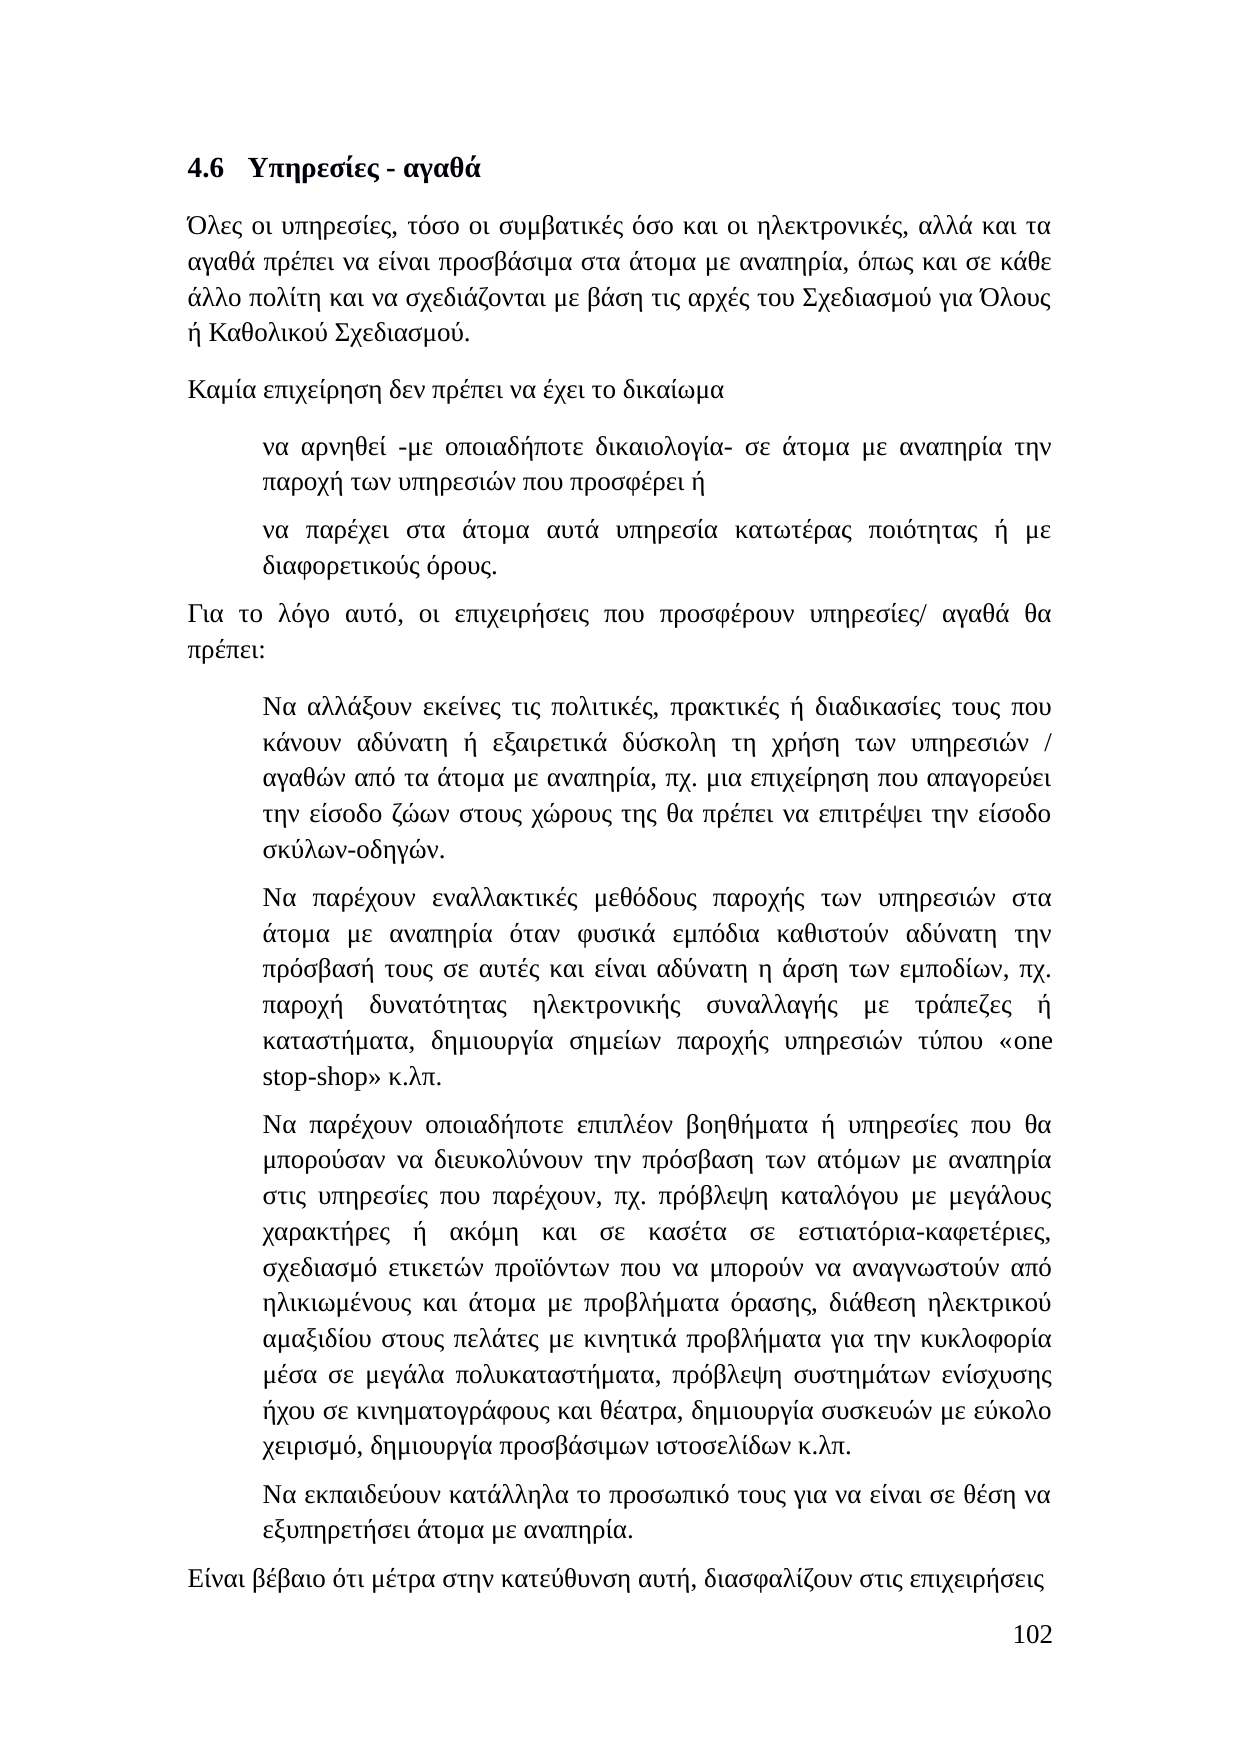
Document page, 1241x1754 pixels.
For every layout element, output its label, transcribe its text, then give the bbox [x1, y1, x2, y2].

text Για το λόγο αυτό, οι επιχειρήσεις που προσφέρουν υπηρεσίες/ αγαθά θα πρέπει: [187, 598, 1053, 664]
text Είναι βέβαιο ότι μέτρα στην κατεύθυνση αυτή, διασφαλίζουν στις επιχειρήσεις [187, 1562, 1053, 1593]
text Να αλλάξουν εκείνες τις πολιτικές, πρακτικές ή διαδικασίες τους που κάνουν αδύνατη ή εξαιρετικά δύσκολη τη χρήση των υπηρεσιών / αγαθών από τα άτομα με αναπηρία, πχ. μια επιχείρηση που απαγορεύει την είσοδο ζώων στους χώρους της θα πρέπει να επιτρέψει την είσοδο σκύλων-οδηγών. [262, 690, 1053, 864]
text Να παρέχουν εναλλακτικές μεθόδους παροχής των υπηρεσιών στα άτομα με αναπηρία όταν φυσικά εμπόδια καθιστούν αδύνατη την πρόσβασή τους σε αυτές και είναι αδύνατη η άρση των εμποδίων, πχ. παροχή δυνατότητας ηλεκτρονικής συναλλαγής με τράπεζες ή καταστήματα, δημιουργία σημείων παροχής υπηρεσιών τύπου «one stop-shop» κ.λπ. [262, 881, 1053, 1091]
text Να εκπαιδεύουν κατάλληλα το προσωπικό τους για να είναι σε θέση να εξυπηρετήσει άτομα με αναπηρία. [262, 1478, 1053, 1544]
text Όλες οι υπηρεσίες, τόσο οι συμβατικές όσο και οι ηλεκτρονικές, αλλά και τα αγαθά πρέπει να είναι προσβάσιμα στα άτομα με αναπηρία, όπως και σε κάθε άλλο πολίτη και να σχεδιάζονται με βάση τις αρχές του Σχεδιασμού για Όλους ή Καθολικού Σχεδιασμού. [187, 209, 1053, 348]
text Να παρέχουν οποιαδήποτε επιπλέον βοηθήματα ή υπηρεσίες που θα μπορούσαν να διευκολύνουν την πρόσβαση των ατόμων με αναπηρία στις υπηρεσίες που παρέχουν, πχ. πρόβλεψη καταλόγου με μεγάλους χαρακτήρες ή ακόμη και σε κασέτα σε εστιατόρια-καφετέριες, σχεδιασμό ετικετών προϊόντων που να μπορούν να αναγνωστούν από ηλικιωμένους και άτομα με προβλήματα όρασης, διάθεση ηλεκτρικού αμαξιδίου στους πελάτες με κινητικά προβλήματα για την κυκλοφορία μέσα σε μεγάλα πολυκαταστήματα, πρόβλεψη συστημάτων ενίσχυσης ήχου σε κινηματογράφους και θέατρα, δημιουργία συσκευών με εύκολο χειρισμό, δημιουργία προσβάσιμων ιστοσελίδων κ.λπ. [262, 1108, 1053, 1461]
text Καμία επιχείρηση δεν πρέπει να έχει το δικαίωμα [187, 373, 1053, 404]
subtitle Υπηρεσίες - αγαθά [187, 150, 1053, 183]
text να παρέχει στα άτομα αυτά υπηρεσία κατωτέρας ποιότητας ή με διαφορετικούς όρους. [262, 514, 1053, 581]
text να αρνηθεί -με οποιαδήποτε δικαιολογία- σε άτομα με αναπηρία την παροχή των υπηρεσιών που προσφέρει ή [262, 430, 1053, 497]
